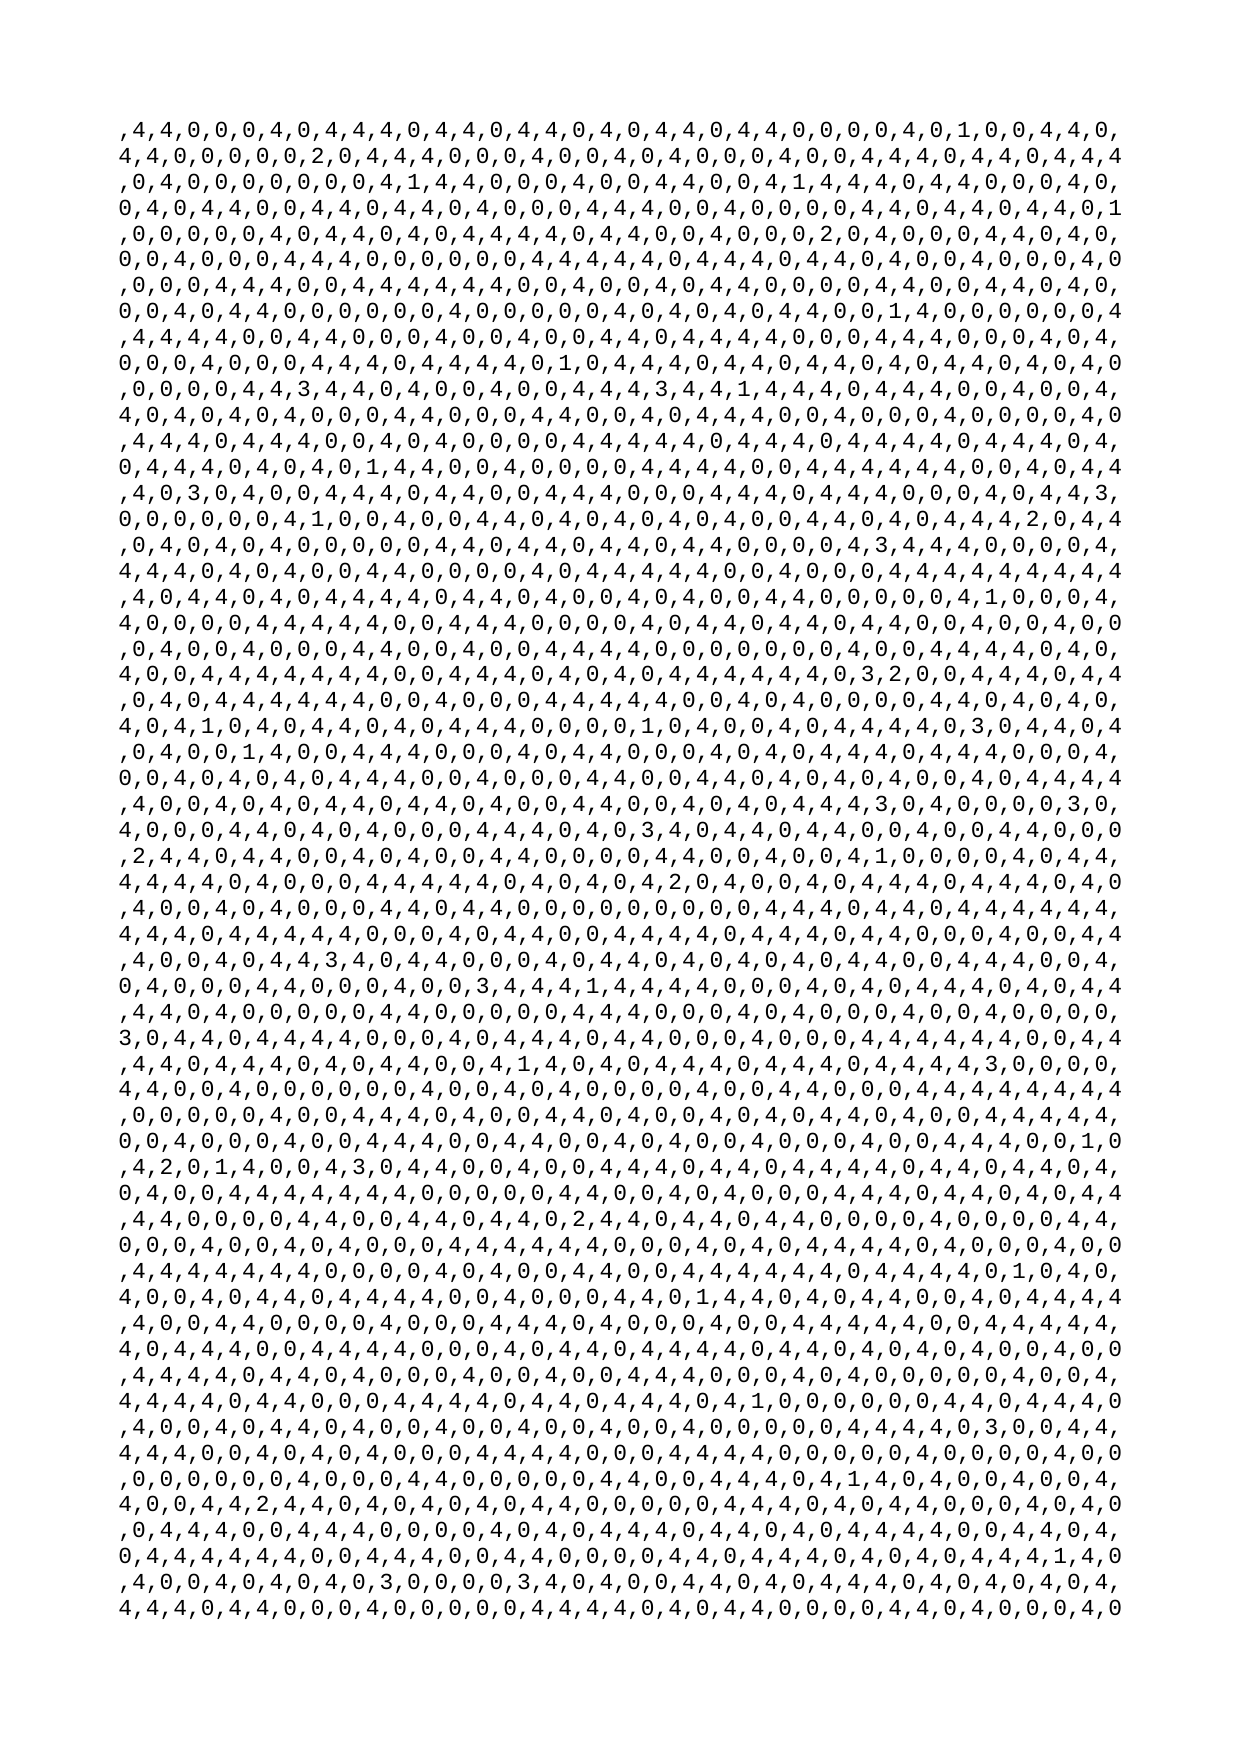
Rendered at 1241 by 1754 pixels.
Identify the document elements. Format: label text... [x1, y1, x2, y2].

text ,4,4,0,0,0,4,0,4,4,4,0,4,4,0,4,4,0,4,0,4,4,0,4,4,0,0,0,0,4,0,1,0,0,4,4,0,4,4,0,0,0,0,0,2,0,4,4,4,0,0,0,4,0,0,4,0,4,0,0,0,4,0,0,4,4,4,0,4,4,0,4,4,4,0,4,0,0,0,0,0,0,0,4,1,4,4,0,0,0,4,0,0,4,4,0,0,4,1,4,4,4,0,4,4,0,0,0,4,0,0,4,0,4,4,0,0,4,4,0,4,4,0,4,0,0,0,4,4,4,0,0,4,0,0,0,0,4,4,0,4,4,0,4,4,0,1,0,0,0,0,0,4,0,4,4,0,4,0,4,4,4,4,0,4,4,0,0,4,0,0,0,2,0,4,0,0,0,4,4,0,4,0,0,0,4,0,0,0,4,4,4,0,0,0,0,0,0,4,4,4,4,4,0,4,4,4,0,4,4,0,4,0,0,4,0,0,0,4,0,0,0,0,4,4,4,0,0,4,4,4,4,4,4,0,0,4,0,0,4,0,4,4,0,0,0,0,4,4,0,0,4,4,0,4,0,0,0,4,0,4,4,0,0,0,0,0,0,4,0,0,0,0,0,4,0,4,0,4,0,4,4,0,0,1,4,0,0,0,0,0,0,4,4,4,4,4,0,0,4,4,0,0,0,4,0,0,4,0,0,4,4,0,4,4,4,4,0,0,0,4,4,4,0,0,0,4,0,4,0,0,0,4,0,0,0,4,4,4,0,4,4,4,4,0,1,0,4,4,4,0,4,4,0,4,4,0,4,0,4,4,0,4,0,4,0,0,0,0,0,4,4,3,4,4,0,4,0,0,4,0,0,4,4,4,3,4,4,1,4,4,4,0,4,4,4,0,0,4,0,0,4,4,0,4,0,4,0,4,0,0,0,4,4,0,0,0,4,4,0,0,4,0,4,4,4,0,0,4,0,0,0,4,0,0,0,0,4,0,4,4,4,0,4,4,4,0,0,4,0,4,0,0,0,0,4,4,4,4,4,0,4,4,4,0,4,4,4,4,0,4,4,4,0,4,0,4,4,4,0,4,0,4,0,1,4,4,0,0,4,0,0,0,0,4,4,4,4,0,0,4,4,4,4,4,4,0,0,4,0,4,4,4,0,3,0,4,0,0,4,4,4,0,4,4,0,0,4,4,4,0,0,0,4,4,4,0,4,4,4,0,0,0,4,0,4,4,3,0,0,0,0,0,0,4,1,0,0,4,0,0,4,4,0,4,0,4,0,4,0,4,0,0,4,4,0,4,0,4,4,4,2,0,4,4,0,4,0,4,0,4,0,0,0,0,0,4,4,0,4,4,0,4,4,0,4,4,0,0,0,0,4,3,4,4,4,0,0,0,0,4,4,4,4,0,4,0,4,0,0,4,4,0,0,0,0,4,0,4,4,4,4,4,0,0,4,0,0,0,4,4,4,4,4,4,4,4,4,4,0,4,4,0,4,0,4,4,4,4,0,4,4,0,4,0,0,4,0,4,0,0,4,4,0,0,0,0,0,4,1,0,0,0,4,4,0,0,0,0,4,4,4,4,4,0,0,4,4,4,0,0,0,0,4,0,4,4,0,4,4,0,4,4,0,0,4,0,0,4,0,0,0,4,0,0,4,0,0,0,4,4,0,0,4,0,0,4,4,4,4,0,0,0,0,0,0,0,4,0,0,4,4,4,4,0,4,0,4,0,0,4,4,4,4,4,4,4,0,0,4,4,4,0,4,0,4,0,4,4,4,4,4,4,0,3,2,0,0,4,4,4,0,4,4,0,4,0,4,4,4,4,4,4,0,0,4,0,0,0,4,4,4,4,4,0,0,4,0,4,0,0,0,0,4,4,0,4,0,4,0,4,0,4,1,0,4,0,4,4,0,4,0,4,4,4,0,0,0,0,1,0,4,0,0,4,0,4,4,4,4,0,3,0,4,4,0,4,0,4,0,0,1,4,0,0,4,4,4,0,0,0,4,0,4,4,0,0,0,4,0,4,0,4,4,4,0,4,4,4,0,0,0,4,0,0,4,0,4,0,4,0,4,4,4,0,0,4,0,0,0,4,4,0,0,4,4,0,4,0,4,0,4,0,0,4,0,4,4,4,4,4,0,0,4,0,4,0,4,4,0,4,4,0,4,0,0,4,4,0,0,4,0,4,0,4,4,4,3,0,4,0,0,0,0,3,0,4,0,0,0,4,4,0,4,0,4,0,0,0,4,4,4,0,4,0,3,4,0,4,4,0,4,4,0,0,4,0,0,4,4,0,0,0,2,4,4,0,4,4,0,0,4,0,4,0,0,4,4,0,0,0,0,4,4,0,0,4,0,0,4,1,0,0,0,0,4,0,4,4,4,4,4,4,0,4,0,0,0,4,4,4,4,4,0,4,0,4,0,4,2,0,4,0,0,4,0,4,4,4,0,4,4,4,0,4,0,4,0,0,4,0,4,0,0,0,4,4,0,4,4,0,0,0,0,0,0,0,0,0,4,4,4,0,4,4,0,4,4,4,4,4,4,4,4,4,0,4,4,4,4,4,0,0,0,4,0,4,4,0,0,4,4,4,4,0,4,4,4,0,4,4,0,0,0,4,0,0,4,4,4,0,0,4,0,4,4,3,4,0,4,4,0,0,0,4,0,4,4,0,4,0,4,0,4,0,4,4,0,0,4,4,4,0,0,4,0,4,0,0,0,4,4,0,0,0,4,0,0,3,4,4,4,1,4,4,4,4,0,0,0,4,0,4,0,4,4,4,0,4,0,4,4,4,4,0,4,0,0,0,0,0,4,4,0,0,0,0,0,4,4,4,0,0,0,4,0,4,0,0,0,4,0,0,4,0,0,0,0,3,0,4,4,0,4,4,4,4,0,0,0,4,0,4,4,4,0,4,4,0,0,0,4,0,0,0,4,4,4,4,4,4,0,0,4,4,4,4,0,4,4,4,0,4,0,4,4,0,0,4,1,4,0,4,0,4,4,4,0,4,4,4,0,4,4,4,4,3,0,0,0,0,4,4,0,0,4,0,0,0,0,0,0,4,0,0,4,0,4,0,0,0,0,4,0,0,4,4,0,0,0,4,4,4,4,4,4,4,4,0,0,0,0,0,4,0,0,4,4,4,0,4,0,0,4,4,0,4,0,0,4,0,4,0,4,4,0,4,0,0,4,4,4,4,4,0,0,4,0,0,0,4,0,0,4,4,4,0,0,4,4,0,0,4,0,4,0,0,4,0,0,0,4,0,0,4,4,4,0,0,1,0,4,2,0,1,4,0,0,4,3,0,4,4,0,0,4,0,0,4,4,4,0,4,4,0,4,4,4,4,0,4,4,0,4,4,0,4,0,4,0,0,4,4,4,4,4,4,4,0,0,0,0,0,4,4,0,0,4,0,4,0,0,0,4,4,4,0,4,4,0,4,0,4,4,4,4,0,0,0,0,4,4,0,0,4,4,0,4,4,0,2,4,4,0,4,4,0,4,4,0,0,0,0,4,0,0,0,0,4,4,0,0,0,4,0,0,4,0,4,0,0,0,4,4,4,4,4,4,0,0,0,4,0,4,0,4,4,4,4,0,4,0,0,0,4,0,0,4,4,4,4,4,4,4,0,0,0,0,4,0,4,0,0,4,4,0,0,4,4,4,4,4,4,0,4,4,4,4,0,1,0,4,0,4,0,0,4,0,4,4,0,4,4,4,4,0,0,4,0,0,0,4,4,0,1,4,4,0,4,0,4,4,0,0,4,0,4,4,4,4,4,0,0,4,4,0,0,0,0,4,0,0,0,4,4,4,0,4,0,0,0,4,0,0,4,4,4,4,4,0,0,4,4,4,4,4,4,0,4,4,4,0,0,4,4,4,4,0,0,0,4,0,4,4,0,4,4,4,4,0,4,4,0,4,0,4,0,4,0,0,4,0,0,4,4,4,4,0,4,4,0,4,0,0,0,4,0,0,4,0,0,4,4,4,0,0,0,4,0,4,0,0,0,0,0,4,0,0,4,4,4,4,4,0,4,4,0,0,0,4,4,4,4,0,4,4,0,4,4,4,0,4,1,0,0,0,0,0,0,4,4,0,4,4,4,0,4,0,0,4,0,4,4,0,4,0,0,4,0,0,4,0,0,4,0,0,4,0,0,0,0,0,4,4,4,4,0,3,0,0,4,4,4,4,4,0,0,4,0,4,0,4,0,0,0,4,4,4,4,0,0,0,4,4,4,4,0,0,0,0,0,4,0,0,0,0,4,0,0,0,0,0,0,0,0,4,0,0,0,4,4,0,0,0,0,0,4,4,0,0,4,4,4,0,4,1,4,0,4,0,0,4,0,0,4,4,0,0,4,4,2,4,4,0,4,0,4,0,4,0,4,4,0,0,0,0,0,4,4,4,0,4,0,4,4,0,0,0,4,0,4,0,0,4,4,4,0,0,4,4,4,0,0,0,0,4,0,4,0,4,4,4,0,4,4,0,4,0,4,4,4,4,0,0,4,4,0,4,0,4,4,4,4,4,4,0,0,4,4,4,0,0,4,4,0,0,0,0,4,4,0,4,4,4,0,4,0,4,0,4,4,4,1,4,0,4,0,0,4,0,4,0,4,0,3,0,0,0,0,3,4,0,4,0,0,4,4,0,4,0,4,4,4,0,4,0,4,0,4,0,4,4,4,4,0,4,4,0,0,0,4,0,0,0,0,0,4,4,4,4,0,4,0,4,4,0,0,0,0,4,4,0,4,0,0,0,4,0 [118, 118, 1122, 1622]
